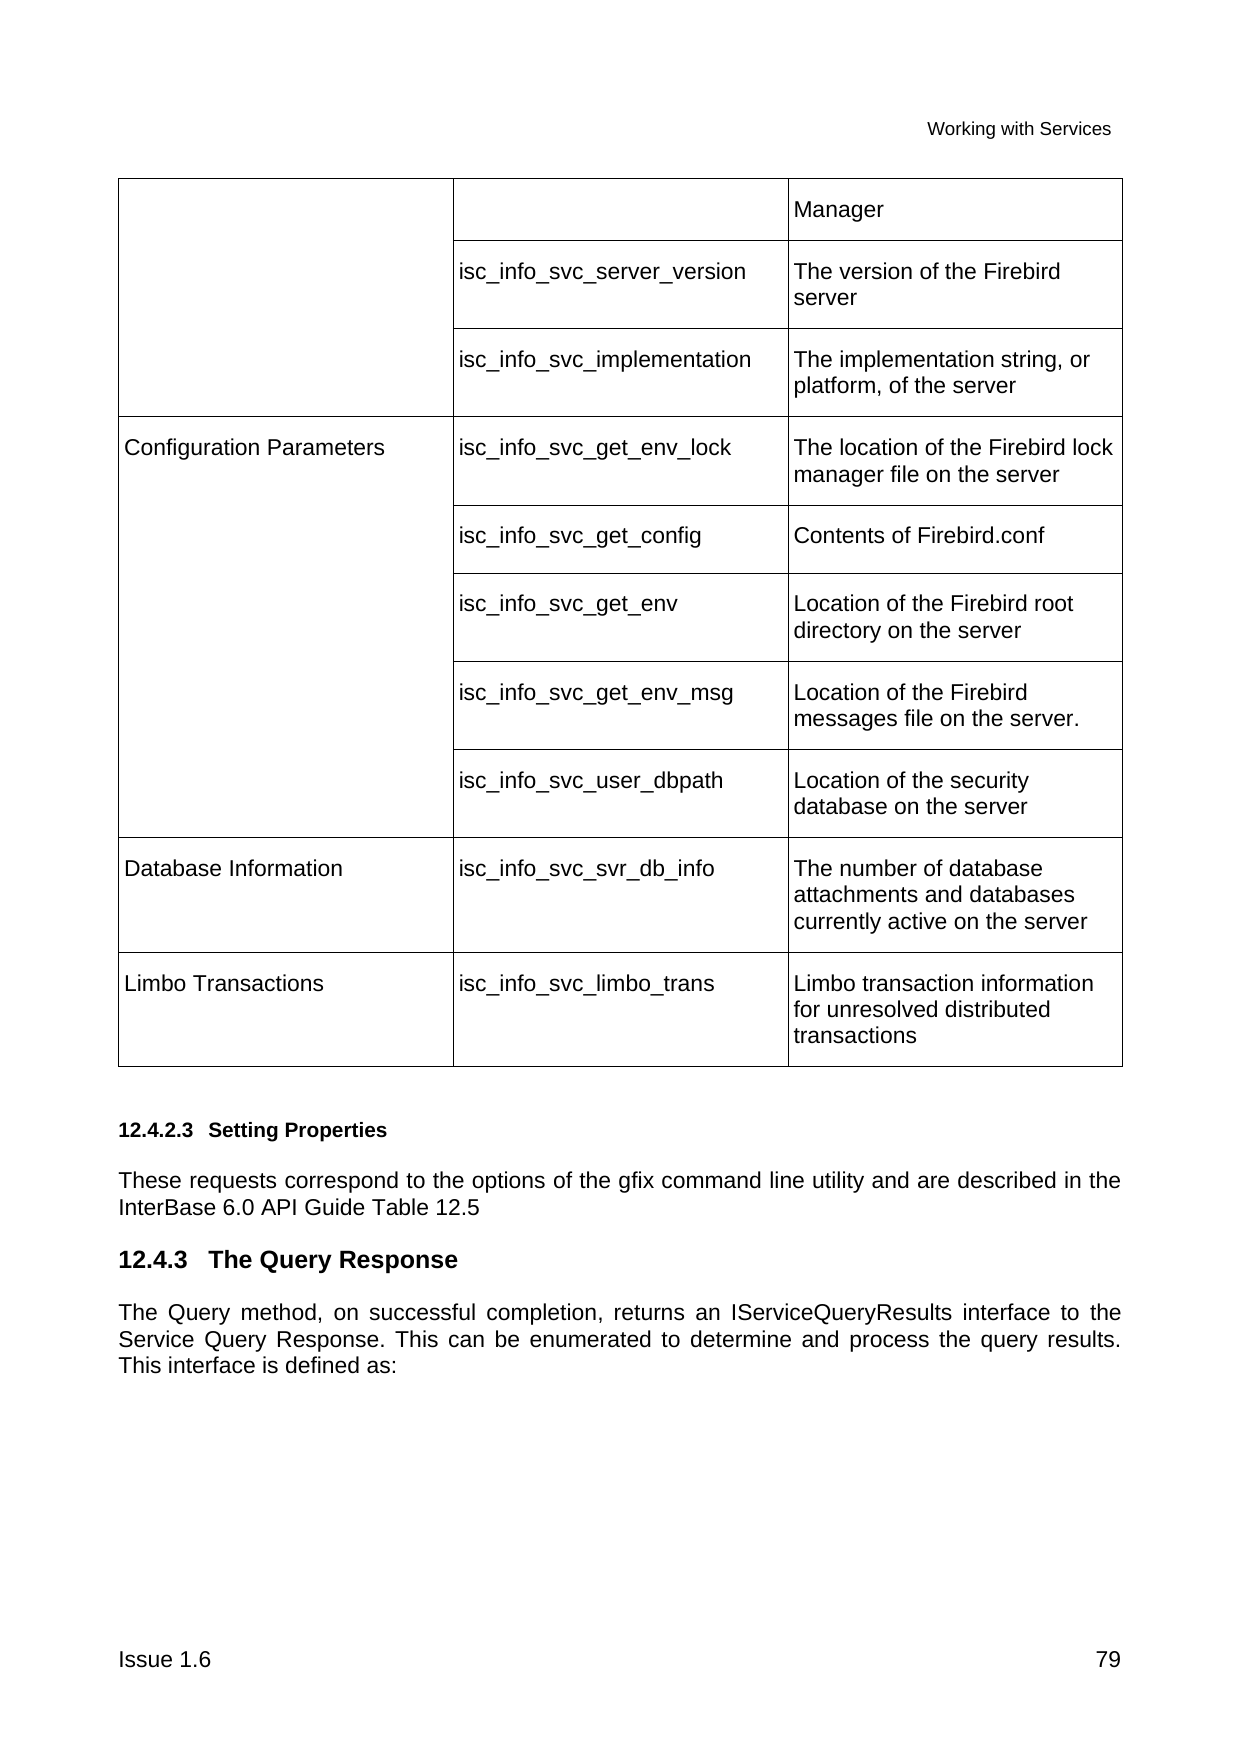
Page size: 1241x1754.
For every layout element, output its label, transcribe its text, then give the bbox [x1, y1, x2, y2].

table_cell The number of database attachments and databases currently active on the server [789, 838, 1122, 952]
table_cell Location of the Firebird messages file on the server. [789, 662, 1122, 749]
table_cell Limbo Transactions [119, 953, 453, 1066]
table_cell Manager [789, 179, 1122, 240]
table_cell The implementation string, or platform, of the server [789, 329, 1122, 416]
text The Query method, on successful completion, returns an IServiceQueryResults interface to the Service Query Response. This can be enumerated to determine and process the query results. This interface is defined as: [118, 1299, 1122, 1378]
table_cell isc_info_svc_user_dbpath [454, 750, 788, 837]
table_cell The location of the Firebird lock manager file on the server [789, 417, 1122, 505]
table_cell isc_info_svc_server_version [454, 241, 788, 328]
table_cell [119, 179, 453, 416]
table_cell isc_info_svc_implementation [454, 329, 788, 416]
table_cell The version of the Firebird server [789, 241, 1122, 328]
table_cell Configuration Parameters [119, 417, 453, 837]
table_cell Location of the Firebird root directory on the server [789, 574, 1122, 661]
table_cell [454, 179, 788, 240]
table_cell Contents of Firebird.conf [789, 506, 1122, 572]
table_cell Limbo transaction information for unresolved distributed transactions [789, 953, 1122, 1066]
table_cell isc_info_svc_svr_db_info [454, 838, 788, 952]
table_cell Database Information [119, 838, 453, 952]
table_cell Location of the security database on the server [789, 750, 1122, 837]
table_cell isc_info_svc_limbo_trans [454, 953, 788, 1066]
subtitle Setting Properties [118, 1118, 1122, 1142]
table_cell isc_info_svc_get_env_msg [454, 662, 788, 749]
table_cell isc_info_svc_get_env_lock [454, 417, 788, 505]
table_cell isc_info_svc_get_config [454, 506, 788, 572]
text These requests correspond to the options of the gfix command line utility and are described in the InterBase 6.0 API Guide Table 12.5 [118, 1167, 1122, 1220]
table_cell isc_info_svc_get_env [454, 574, 788, 661]
subtitle The Query Response [118, 1245, 1122, 1274]
